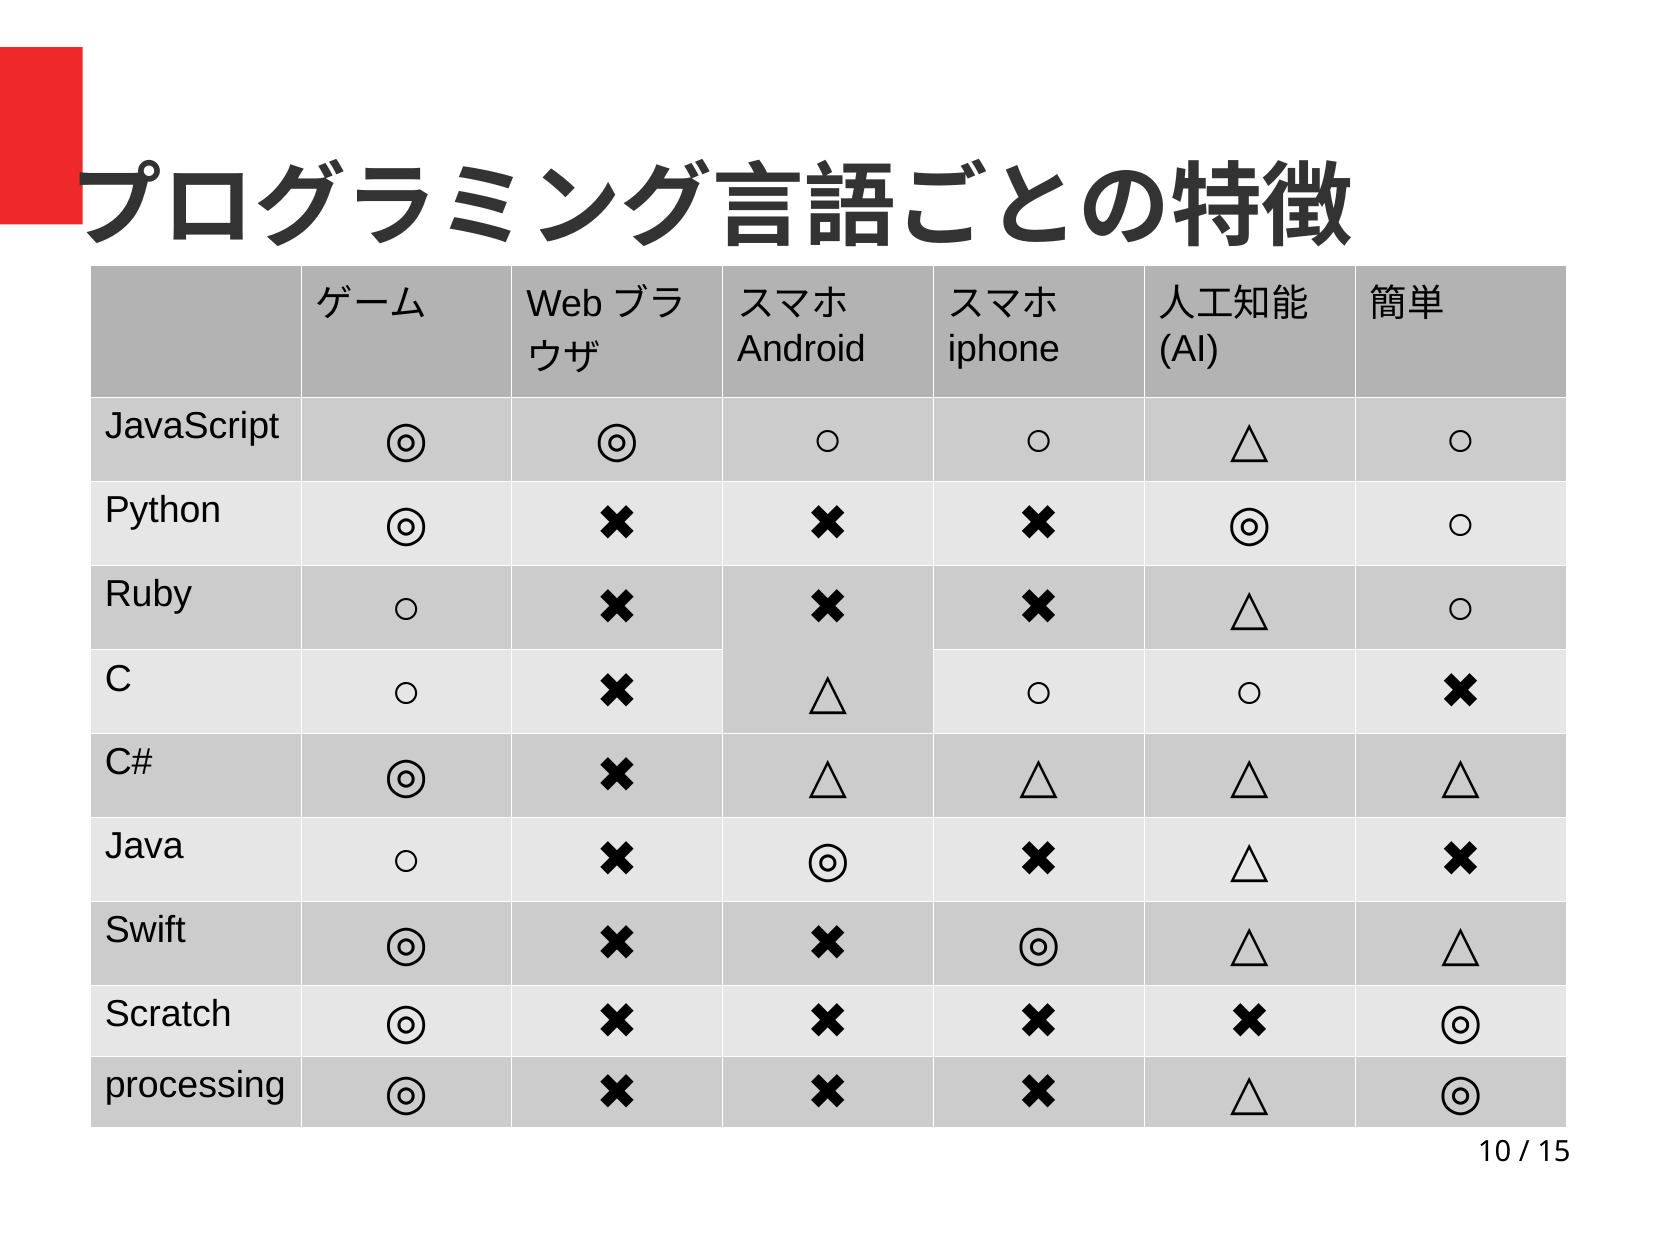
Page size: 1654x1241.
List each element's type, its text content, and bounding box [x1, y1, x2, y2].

title プログラミング言語ごとの特徴 [70, 94, 1524, 302]
table_cell ✖️ [512, 566, 722, 649]
table_cell △ [1145, 398, 1355, 481]
table_cell ◎ [1356, 986, 1566, 1056]
table_cell Swift [91, 902, 301, 985]
table_cell △ [1145, 566, 1355, 649]
table_cell ✖️ [1356, 650, 1566, 733]
table_header [91, 266, 301, 397]
table_cell C [91, 650, 301, 733]
table_cell ✖️ [723, 1057, 933, 1127]
table_cell ✖️ [934, 566, 1144, 649]
table_header Webブラウザ [512, 266, 722, 397]
table_cell △ [934, 734, 1144, 817]
table_cell ○ [302, 650, 511, 733]
table_cell Ruby [91, 566, 301, 649]
table_cell △ [723, 649, 933, 733]
table_cell ◎ [934, 902, 1144, 985]
table_cell Python [91, 482, 301, 565]
table_cell ✖️ [512, 818, 722, 901]
table_cell JavaScript [91, 398, 301, 481]
table_cell ◎ [302, 734, 511, 817]
table_cell ○ [723, 398, 933, 481]
table_cell ✖️ [723, 566, 933, 649]
table_cell ✖️ [512, 902, 722, 985]
table_cell △ [1145, 734, 1355, 817]
table_cell ✖️ [934, 482, 1144, 565]
table_cell C# [91, 734, 301, 817]
table_cell ✖️ [934, 818, 1144, 901]
table_cell ✖️ [1356, 818, 1566, 901]
table_cell ◎ [302, 986, 511, 1056]
table_header スマホ Android [723, 266, 933, 397]
table_cell ○ [934, 398, 1144, 481]
table_cell ✖️ [934, 986, 1144, 1056]
table_cell ○ [302, 566, 511, 649]
table_cell ◎ [302, 1057, 511, 1127]
table_header 人工知能(AI) [1145, 266, 1355, 397]
table_cell ◎ [723, 818, 933, 901]
table_cell ◎ [1145, 482, 1355, 565]
table_cell processing [91, 1057, 301, 1127]
table_cell ○ [302, 818, 511, 901]
table_cell ◎ [512, 398, 722, 481]
table_cell △ [1145, 818, 1355, 901]
table_cell ✖️ [512, 482, 722, 565]
table_cell △ [723, 734, 933, 817]
table_cell ✖️ [723, 482, 933, 565]
table_cell ✖️ [512, 734, 722, 817]
table_header スマホ iphone [934, 266, 1144, 397]
table_cell Java [91, 818, 301, 901]
table_cell △ [1356, 734, 1566, 817]
table_cell ✖️ [512, 650, 722, 733]
table_cell ✖️ [934, 1057, 1144, 1127]
table_header 簡単 [1356, 266, 1566, 397]
table_cell ✖️ [1145, 986, 1355, 1056]
table_cell △ [1356, 902, 1566, 985]
table_cell ○ [1356, 566, 1566, 649]
table_cell ○ [934, 650, 1144, 733]
table_cell ◎ [1356, 1057, 1566, 1127]
table_cell ○ [1145, 650, 1355, 733]
table_cell ✖️ [512, 986, 722, 1056]
table_cell ✖️ [723, 986, 933, 1056]
table_cell ◎ [302, 902, 511, 985]
table_cell ◎ [302, 398, 511, 481]
table_cell ◎ [302, 482, 511, 565]
table_cell ✖️ [512, 1057, 722, 1127]
table_cell ✖️ [723, 902, 933, 985]
table_cell ○ [1356, 398, 1566, 481]
table_cell Scratch [91, 986, 301, 1056]
table_cell △ [1145, 902, 1355, 985]
table_header ゲーム [302, 266, 511, 397]
table_cell ○ [1356, 482, 1566, 565]
table_cell △ [1145, 1057, 1355, 1127]
